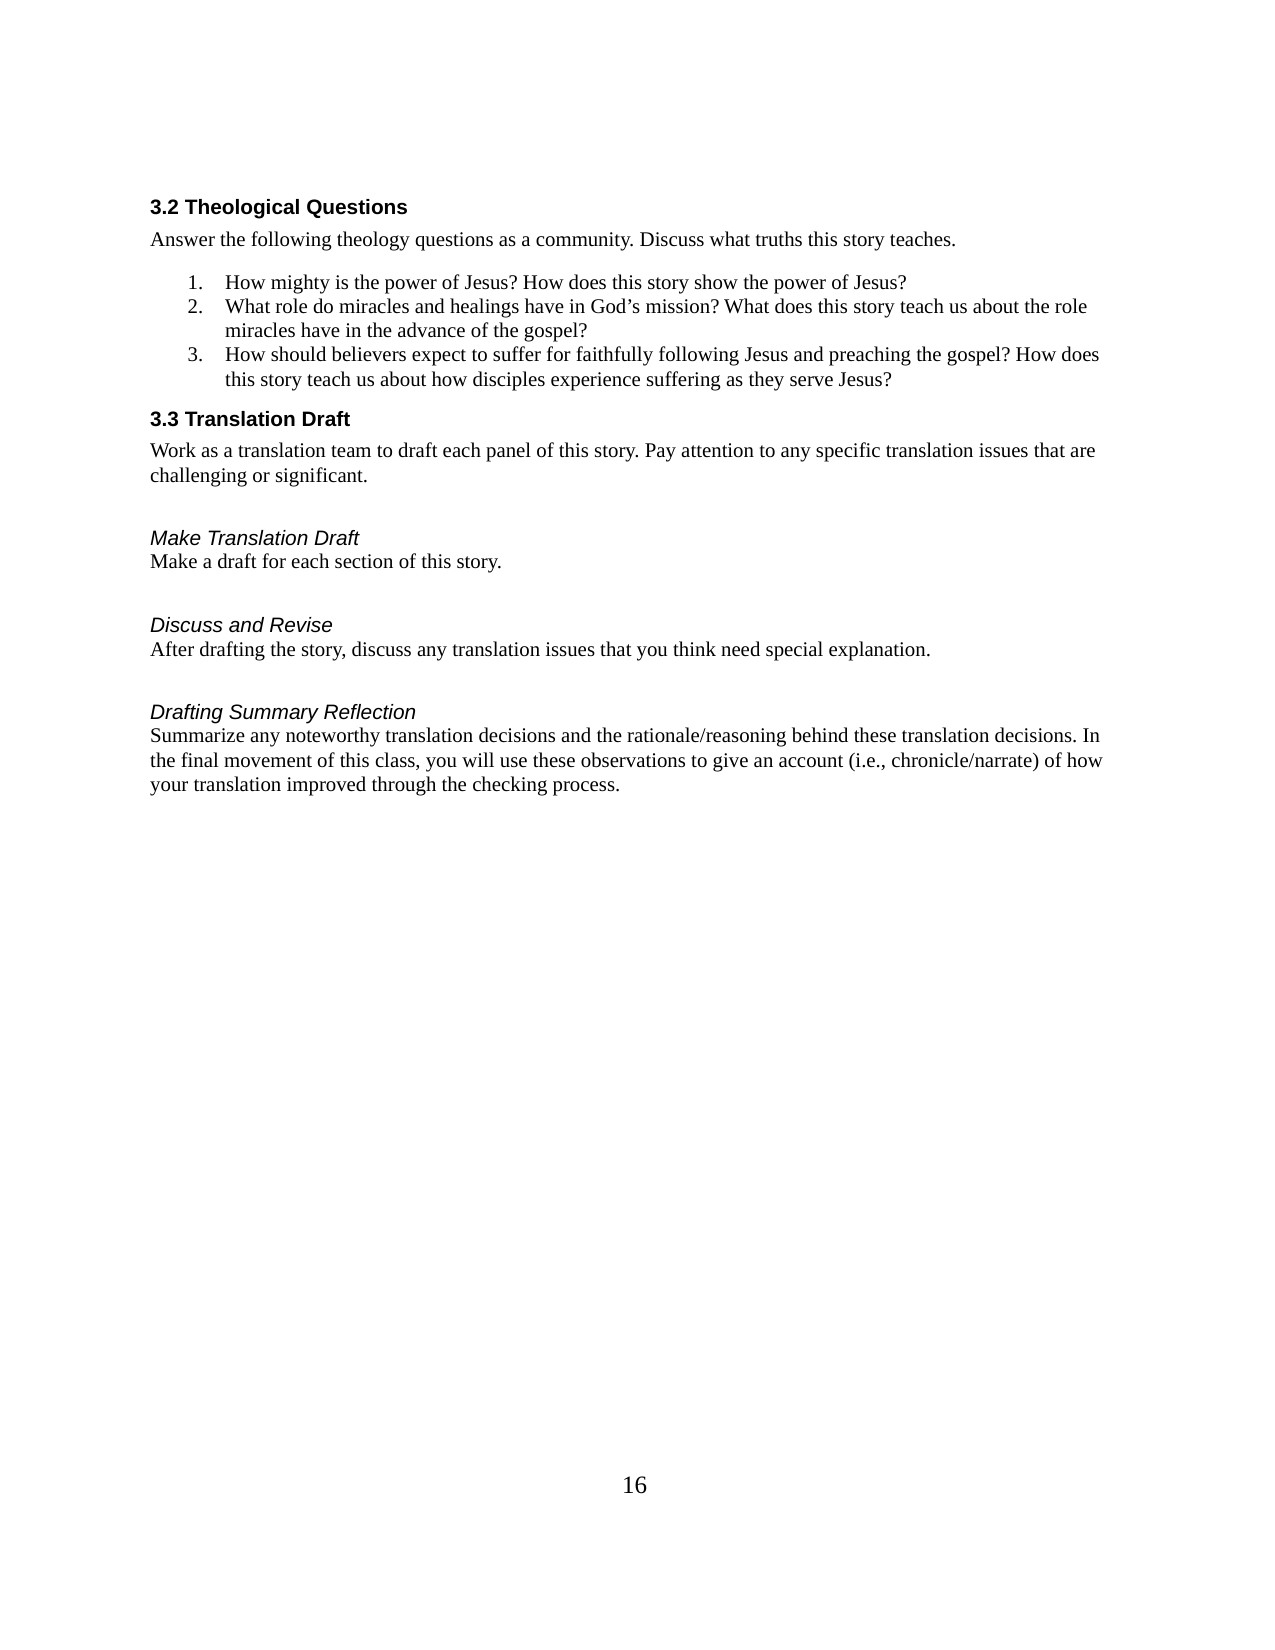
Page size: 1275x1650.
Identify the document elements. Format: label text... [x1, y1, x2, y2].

subtitle 3.3 Translation Draft [150, 407, 1125, 431]
subtitle Drafting Summary Reflection [150, 699, 1125, 723]
text Answer the following theology questions as a community. Discuss what truths this story teaches. [150, 227, 1125, 251]
text Make a draft for each section of this story. [150, 549, 1125, 573]
list What role do miracles and healings have in God’s mission? What does this story teach us about the role miracles have in the advance of the gospel? [187, 294, 1125, 342]
list How should believers expect to suffer for faithfully following Jesus and preaching the gospel? How does this story teach us about how disciples experience suffering as they serve Jesus? [187, 342, 1125, 391]
text Work as a translation team to draft each panel of this story. Pay attention to any specific translation issues that are challenging or significant. [150, 438, 1125, 487]
subtitle Make Translation Draft [150, 526, 1125, 549]
subtitle Discuss and Revise [150, 612, 1125, 636]
text After drafting the story, discuss any translation issues that you think need special explanation. [150, 636, 1125, 661]
list How mighty is the power of Jesus? How does this story show the power of Jesus? [187, 270, 1125, 294]
subtitle 3.2 Theological Questions [150, 195, 1125, 219]
text Summarize any noteworthy translation decisions and the rationale/reasoning behind these translation decisions. In the final movement of this class, you will use these observations to give an account (i.e., chronicle/narrate) of how your translation improved through the checking process. [150, 723, 1125, 796]
